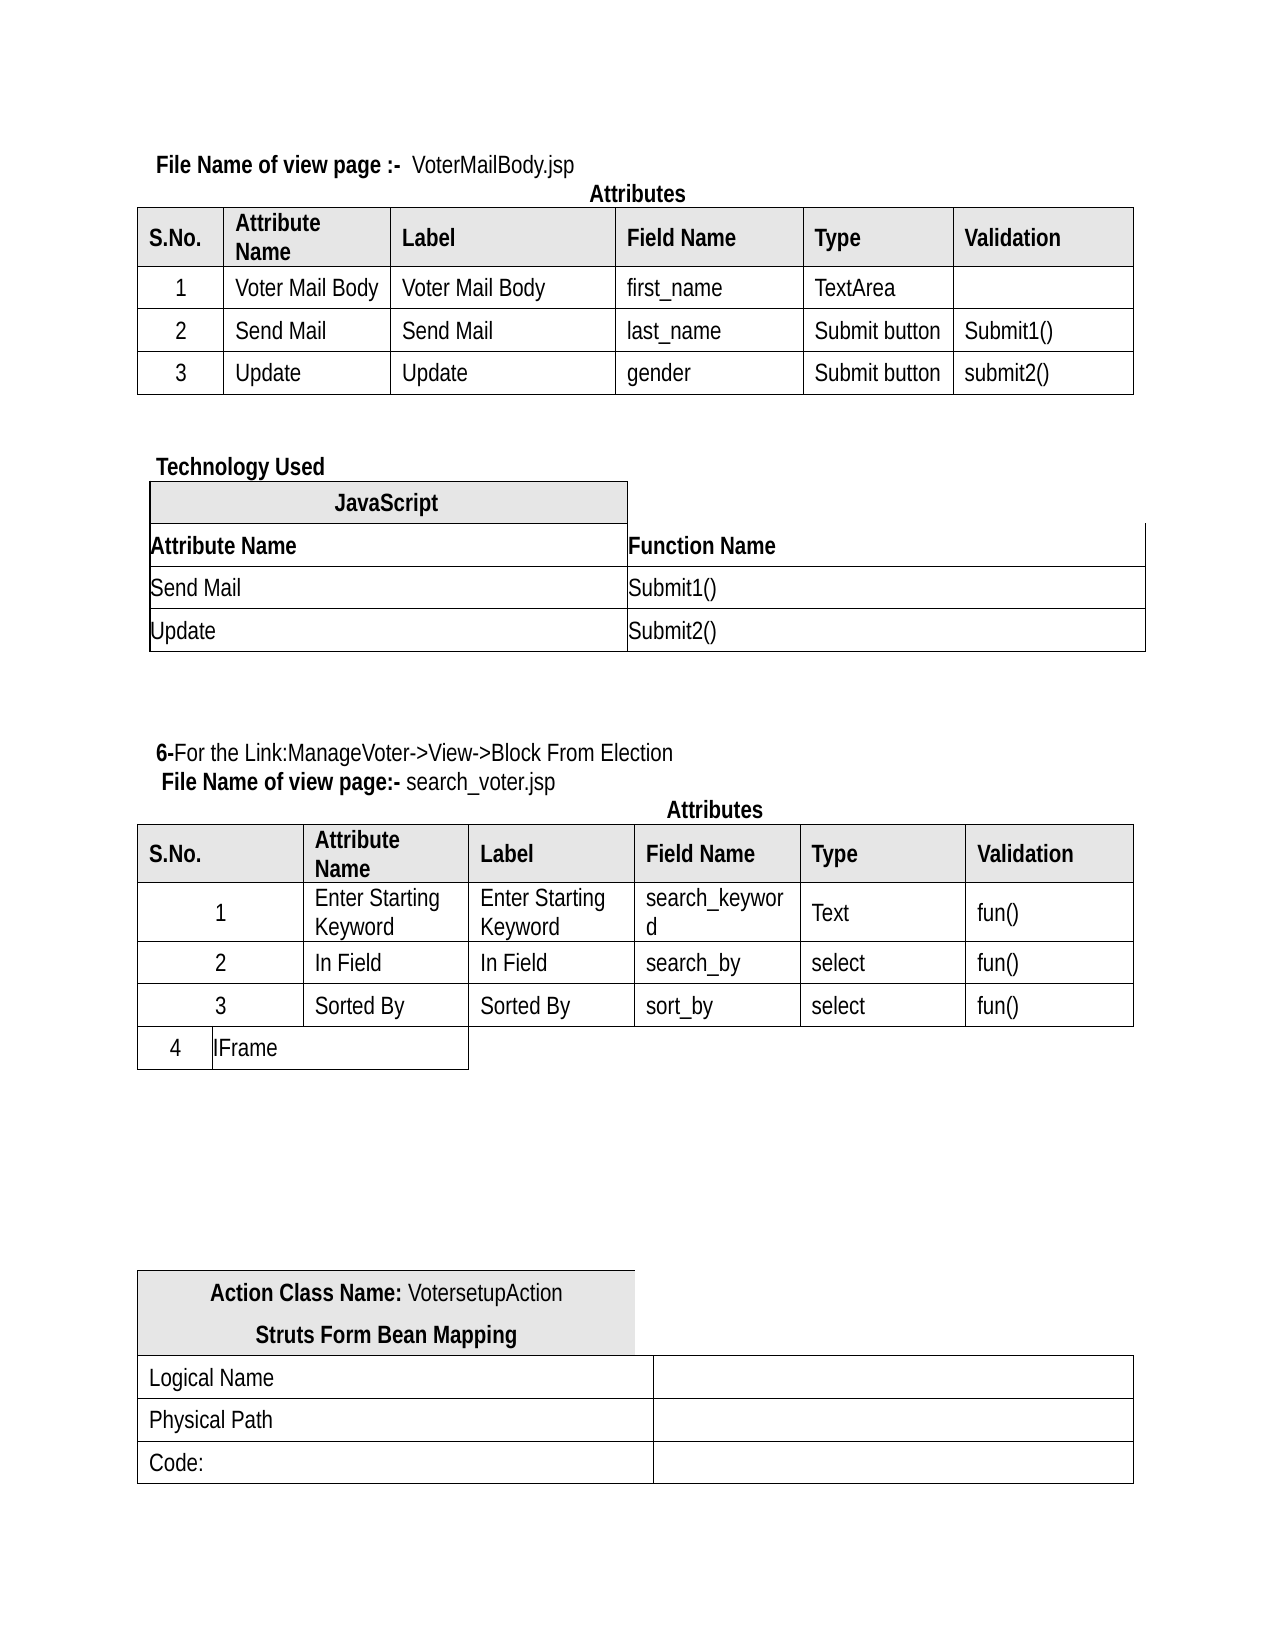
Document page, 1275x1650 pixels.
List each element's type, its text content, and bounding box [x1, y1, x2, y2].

table_cell gender [616, 352, 803, 393]
table_cell Code: [138, 1442, 653, 1483]
text Attributes [150, 179, 1125, 207]
table_cell 3 [138, 984, 303, 1026]
table_header Type [804, 208, 953, 266]
table_cell Attribute Name [151, 524, 627, 566]
table_cell fun() [966, 942, 1133, 983]
table_cell fun() [966, 883, 1133, 941]
table_cell 2 [138, 309, 223, 351]
table_cell Sorted By [469, 984, 634, 1026]
table_header Type [801, 825, 965, 882]
table_cell Send Mail [151, 567, 627, 608]
table_cell [954, 267, 1133, 308]
table_header Attribute Name [304, 825, 468, 882]
table_header S.No. [138, 825, 303, 882]
table_cell 4 [138, 1027, 212, 1068]
table_cell [654, 1399, 1133, 1441]
text Technology Used [150, 452, 1125, 481]
table_cell 3 [138, 352, 223, 393]
table_cell Submit button [804, 309, 953, 351]
table_cell Send Mail [224, 309, 390, 351]
table_cell 1 [138, 267, 223, 308]
table_cell Logical Name [138, 1356, 653, 1398]
table_header [628, 481, 1146, 523]
table_header Field Name [616, 208, 803, 266]
table_cell IFrame [213, 1027, 468, 1068]
table_cell [654, 1442, 1133, 1483]
table_cell select [801, 942, 965, 983]
table_cell sort_by [635, 984, 800, 1026]
table_cell search_keyword [635, 883, 800, 941]
table_header S.No. [138, 208, 223, 266]
table_cell Physical Path [138, 1399, 653, 1441]
table_cell Update [391, 352, 615, 393]
table_cell Voter Mail Body [224, 267, 390, 308]
table_cell Struts Form Bean Mapping [138, 1313, 635, 1355]
table_cell Submit1() [954, 309, 1133, 351]
table_header Action Class Name: VotersetupAction [138, 1271, 635, 1313]
table_cell In Field [469, 942, 634, 983]
table_cell 1 [138, 883, 303, 941]
table_cell TextArea [804, 267, 953, 308]
table_cell Voter Mail Body [391, 267, 615, 308]
table_cell Text [801, 883, 965, 941]
table_cell submit2() [954, 352, 1133, 393]
table_cell search_by [635, 942, 800, 983]
table_cell fun() [966, 984, 1133, 1026]
table_cell Send Mail [391, 309, 615, 351]
text 6-For the Link:ManageVoter->View->Block From Election [150, 738, 1125, 767]
table_cell Update [224, 352, 390, 393]
table_cell 2 [138, 942, 303, 983]
table_cell first_name [616, 267, 803, 308]
table_header Attribute Name [224, 208, 390, 266]
text Attributes [150, 795, 1125, 824]
table_cell Submit button [804, 352, 953, 393]
table_header Validation [966, 825, 1133, 882]
table_header JavaScript [151, 482, 627, 523]
table_cell Sorted By [304, 984, 468, 1026]
table_cell Update [151, 609, 627, 651]
table_cell Enter Starting Keyword [469, 883, 634, 941]
table_cell Submit1() [628, 567, 1145, 608]
table_cell last_name [616, 309, 803, 351]
table_header Field Name [635, 825, 800, 882]
table_cell Enter Starting Keyword [304, 883, 468, 941]
text File Name of view page :- VoterMailBody.jsp [150, 150, 1125, 179]
table_header [635, 1270, 1133, 1313]
table_cell [469, 1027, 1133, 1068]
text File Name of view page:- search_voter.jsp [150, 767, 1125, 795]
table_cell Function Name [628, 523, 1145, 566]
table_cell In Field [304, 942, 468, 983]
table_header Label [391, 208, 615, 266]
table_cell select [801, 984, 965, 1026]
table_header Validation [954, 208, 1133, 266]
table_cell Submit2() [628, 609, 1145, 651]
table_header Label [469, 825, 634, 882]
table_cell [654, 1356, 1133, 1398]
table_cell [635, 1313, 1133, 1355]
